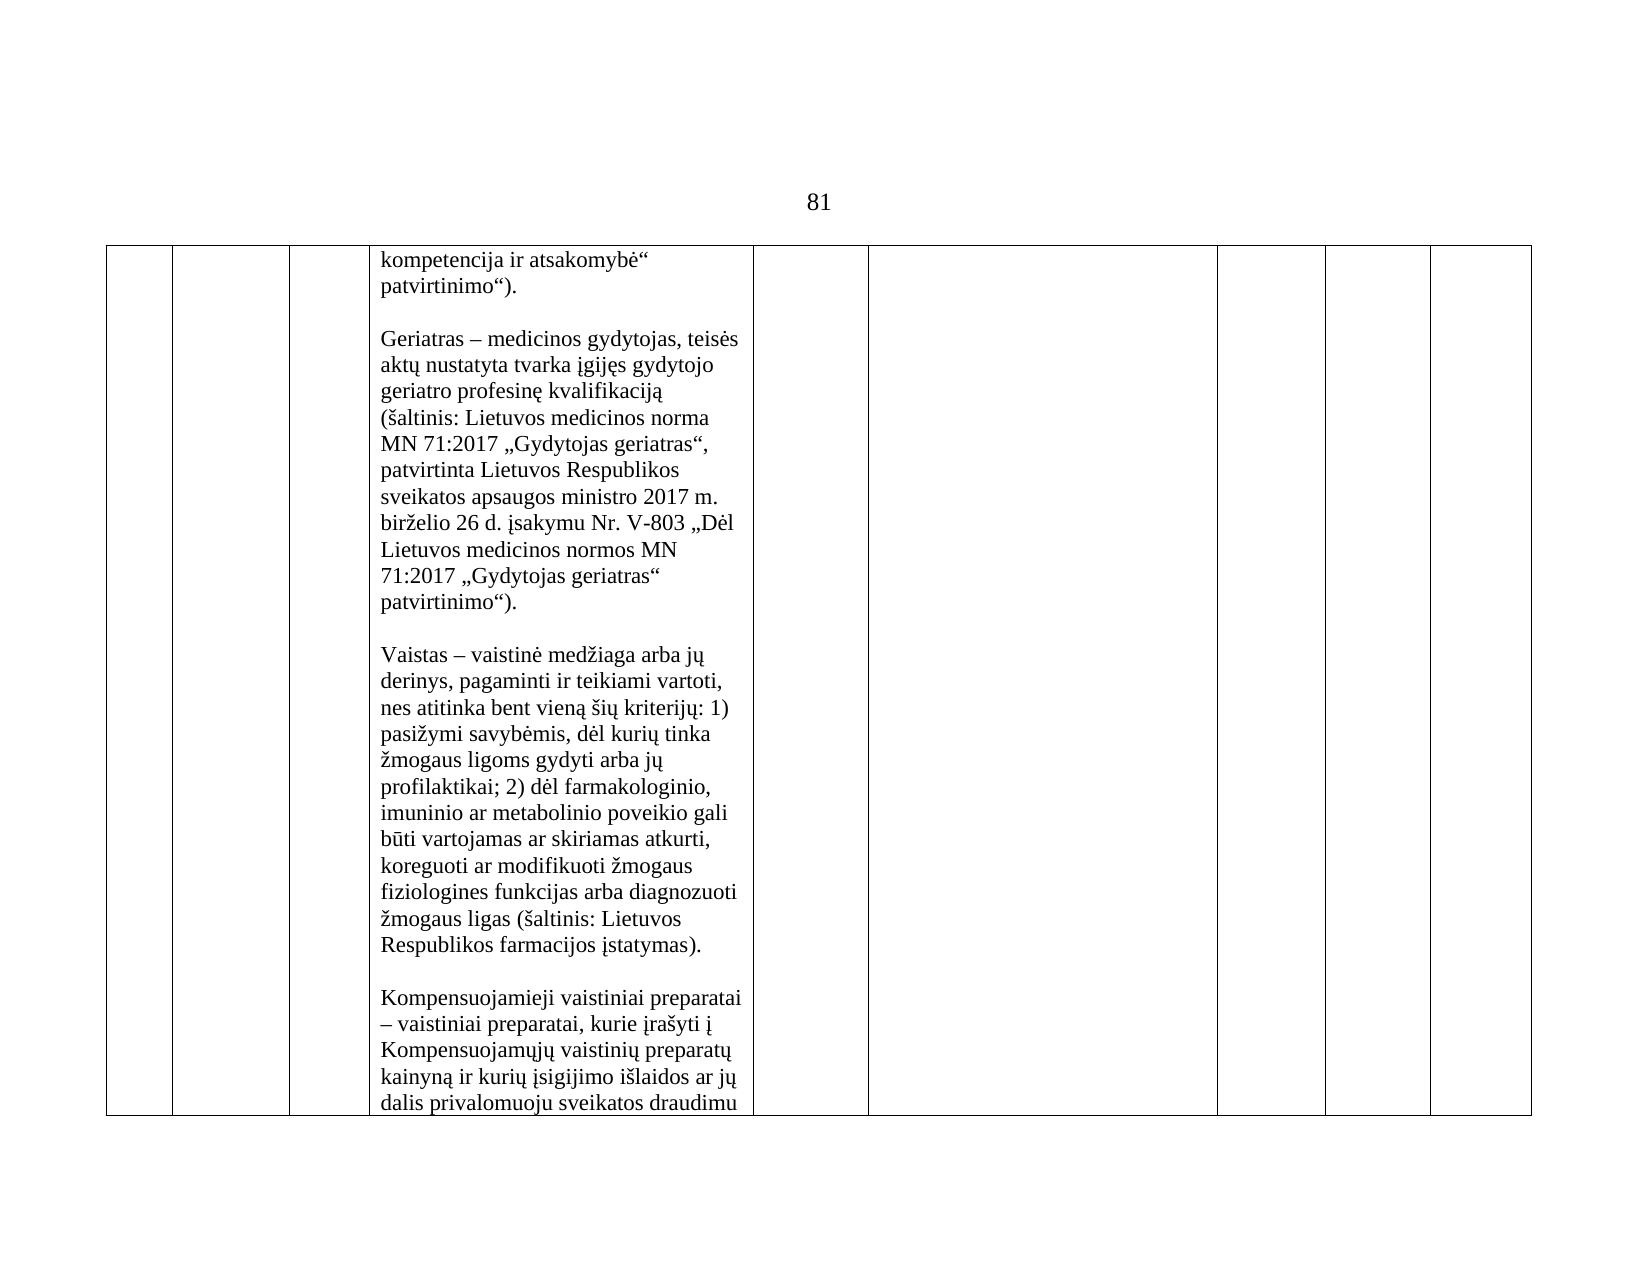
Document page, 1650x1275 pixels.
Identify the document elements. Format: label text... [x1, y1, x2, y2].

table_cell [1218, 246, 1325, 1115]
table_cell [1431, 246, 1531, 1115]
table_cell kompetencija ir atsakomybė“ patvirtinimo“). Geriatras – medicinos gydytojas, teisės aktų nustatyta tvarka įgijęs gydytojo geriatro profesinę kvalifikaciją (šaltinis: Lietuvos medicinos norma MN 71:2017 „Gydytojas geriatras“, patvirtinta Lietuvos Respublikos sveikatos apsaugos ministro 2017 m. birželio 26 d. įsakymu Nr. V-803 „Dėl Lietuvos medicinos normos MN 71:2017 „Gydytojas geriatras“ patvirtinimo“). Vaistas – vaistinė medžiaga arba jų derinys, pagaminti ir teikiami vartoti, nes atitinka bent vieną šių kriterijų: 1) pasižymi savybėmis, dėl kurių tinka žmogaus ligoms gydyti arba jų profilaktikai; 2) dėl farmakologinio, imuninio ar metabolinio poveikio gali būti vartojamas ar skiriamas atkurti, koreguoti ar modifikuoti žmogaus fiziologines funkcijas arba diagnozuoti žmogaus ligas (šaltinis: Lietuvos Respublikos farmacijos įstatymas). Kompensuojamieji vaistiniai preparatai – vaistiniai preparatai, kurie įrašyti į Kompensuojamųjų vaistinių preparatų kainyną ir kurių įsigijimo išlaidos ar jų dalis privalomuoju sveikatos draudimu [370, 246, 753, 1115]
table_cell [754, 246, 868, 1115]
table_cell [107, 246, 172, 1115]
table_cell [869, 246, 1217, 1115]
table_cell [173, 246, 289, 1115]
table_cell [290, 246, 369, 1115]
table_cell [1326, 246, 1430, 1115]
